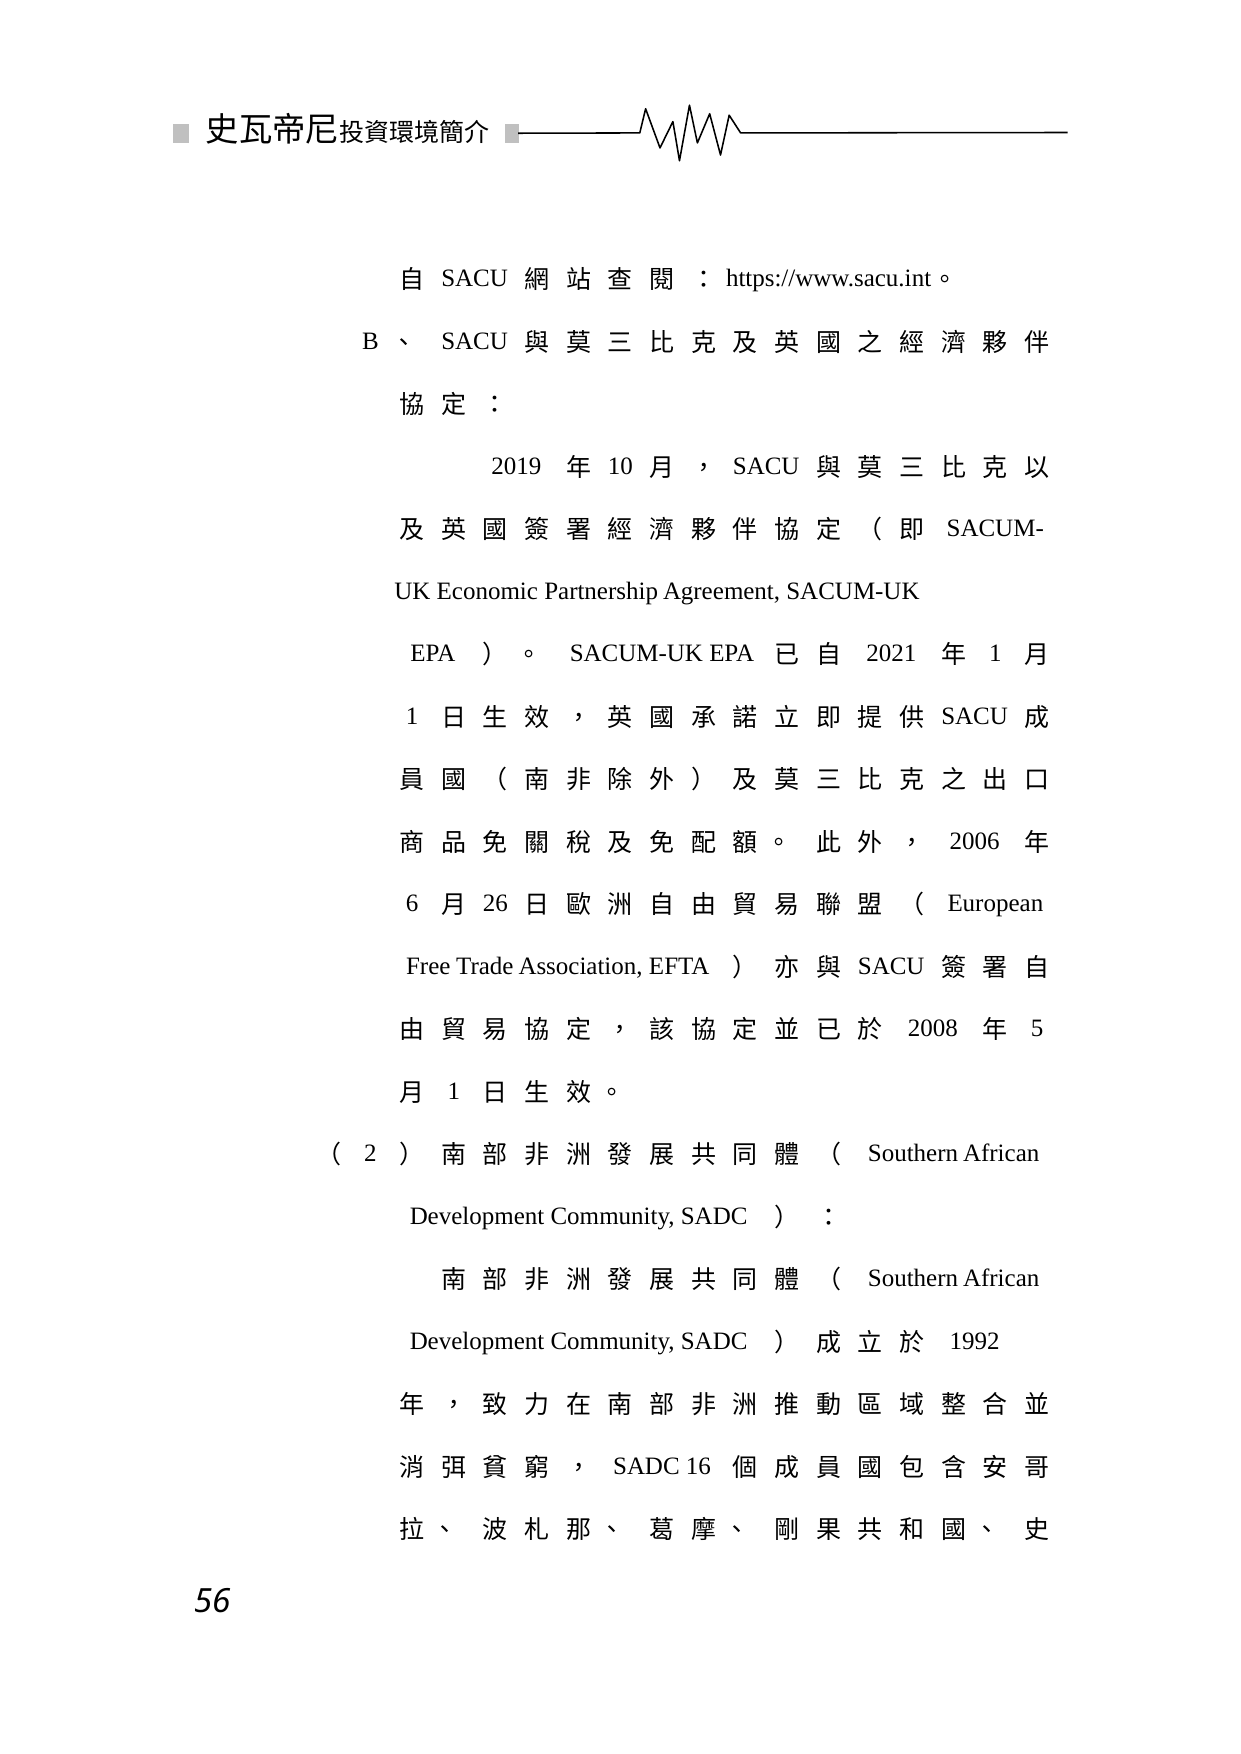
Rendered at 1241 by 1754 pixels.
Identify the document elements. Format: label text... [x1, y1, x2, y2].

text 2019年10月，SACU與莫三比克以及英國簽署經濟夥伴協定（即SACUM-UK Economic Partnership Agreement, SACUM-UK EPA）。SACUM-UK EPA已自2021年1月1日生效，英國承諾立即提供SACU成員國（南非除外）及莫三比克之出口商品免關稅及免配額。此外，2006年6月26日歐洲自由貿易聯盟（European Free Trade Association, EFTA）亦與SACU簽署自由貿易協定，該協定並已於2008年5月1日生效。 [330, 424, 1058, 1111]
text B、SACU與莫三比克及英國之經濟夥伴協定： [330, 299, 1058, 424]
text 南部非洲發展共同體（Southern African Development Community, SADC）成立於1992年，致力在南部非洲推動區域整合並消弭貧窮，SADC 16個成員國包含安哥拉、波札那、葛摩、剛果共和國、史 [367, 1236, 1058, 1549]
text 自SACU網站查閱：https://www.sacu.int。 [330, 236, 1058, 299]
text （2）南部非洲發展共同體（Southern African Development Community, SADC）： [306, 1111, 1058, 1236]
